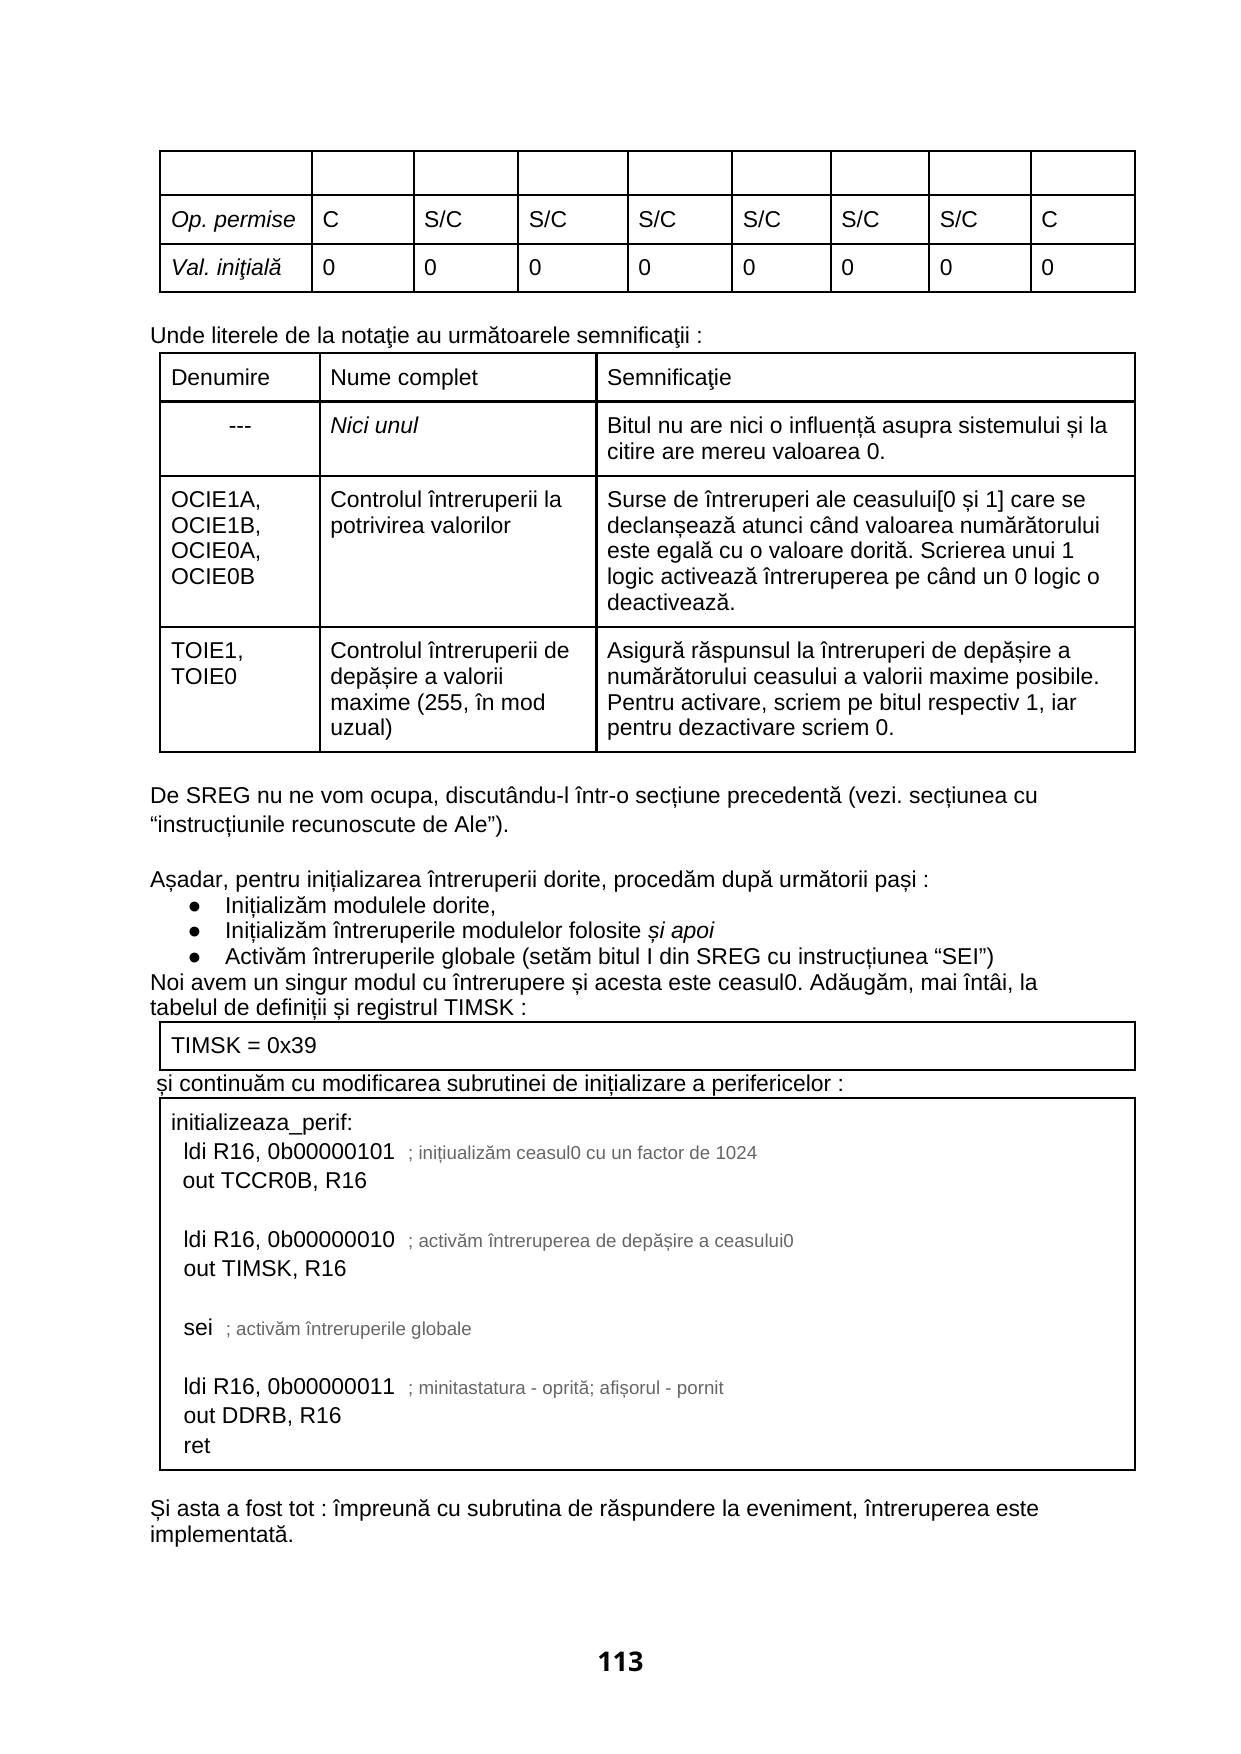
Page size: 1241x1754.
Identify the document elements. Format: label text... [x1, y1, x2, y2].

list Inițializăm modulele dorite, [187, 892, 1091, 918]
table_cell Controlul întreruperii la potrivirea valorilor [321, 477, 595, 626]
table_cell 0 [415, 245, 517, 291]
table_cell S/C [519, 196, 627, 242]
table_cell Val. iniţială [161, 245, 311, 291]
table_cell [161, 152, 311, 194]
list Inițializăm întreruperile modulelor folosite și apoi [187, 918, 1091, 944]
table_cell --- [1032, 152, 1134, 194]
text De SREG nu ne vom ocupa, discutându-l într-o secțiune precedentă (vezi. secțiunea cu “instrucțiunile recunoscute de Ale”). [150, 782, 1091, 837]
text și continuăm cu modificarea subrutinei de inițializare a perifericelor : [150, 1071, 1091, 1097]
table_cell 0 [519, 245, 627, 291]
table_cell Asigură răspunsul la întreruperi de depășire a numărătorului ceasului a valorii maxime posibile. Pentru activare, scriem pe bitul respectiv 1, iar pentru dezactivare scriem 0. [598, 628, 1134, 751]
table_cell [629, 152, 731, 194]
table_cell TOIE1, TOIE0 [161, 628, 319, 751]
table_cell [832, 152, 928, 194]
table_cell S/C [415, 196, 517, 242]
table_header TIMSK = 0x39 [161, 1023, 1134, 1069]
table_cell Surse de întreruperi ale ceasului[0 și 1] care se declanșează atunci când valoarea numărătorului este egală cu o valoare dorită. Scrierea unui 1 logic activează întreruperea pe când un 0 logic o deactivează. [598, 477, 1134, 626]
table_cell Controlul întreruperii de depășire a valorii maxime (255, în mod uzual) [321, 628, 595, 751]
table_header Nume complet [321, 354, 595, 400]
table_header Denumire [161, 354, 319, 400]
table_cell 0 [832, 245, 928, 291]
table_cell S/C [930, 196, 1030, 242]
table_cell C [313, 196, 413, 242]
table_cell [930, 152, 1030, 194]
table_cell OCIE1A, OCIE1B, OCIE0A, OCIE0B [161, 477, 319, 626]
table_cell 0 [313, 245, 413, 291]
table_header initializeaza_perif: ldi R16, 0b00000101 ; inițiualizăm ceasul0 cu un factor de 1024 out TCCR0B, R16 ldi R16, 0b00000010 ; activăm întreruperea de depășire a ceasului0 out TIMSK, R16 sei ; activăm întreruperile globale ldi R16, 0b00000011 ; minitastatura - oprită; afișorul - pornit out DDRB, R16 ret [161, 1099, 1134, 1468]
table_cell Nici unul [321, 403, 595, 474]
table_cell C [1032, 196, 1134, 242]
table_cell S/C [629, 196, 731, 242]
text Așadar, pentru inițializarea întreruperii dorite, procedăm după următorii pași : [150, 867, 1091, 892]
table_cell --- [161, 403, 319, 474]
table_cell --- [313, 152, 413, 194]
table_cell S/C [832, 196, 928, 242]
text Și asta a fost tot : împreună cu subrutina de răspundere la eveniment, întreruperea este implementată. [150, 1496, 1091, 1547]
table_cell S/C [733, 196, 830, 242]
table_cell 0 [733, 245, 830, 291]
table_cell [415, 152, 517, 194]
text Noi avem un singur modul cu întrerupere și acesta este ceasul0. Adăugăm, mai întâi, la tabelul de definiții și registrul TIMSK : [150, 969, 1091, 1021]
table_cell 0 [1032, 245, 1134, 291]
table_cell 0 [629, 245, 731, 291]
table_cell 0 [930, 245, 1030, 291]
table_cell [519, 152, 627, 194]
text Unde literele de la notaţie au următoarele semnificaţii : [150, 322, 1091, 348]
table_cell Op. permise [161, 196, 311, 242]
table_header Semnificaţie [598, 354, 1134, 400]
table_cell [733, 152, 830, 194]
table_cell Bitul nu are nici o influență asupra sistemului și la citire are mereu valoarea 0. [598, 403, 1134, 474]
list Activăm întreruperile globale (setăm bitul I din SREG cu instrucțiunea “SEI”) [187, 944, 1091, 969]
